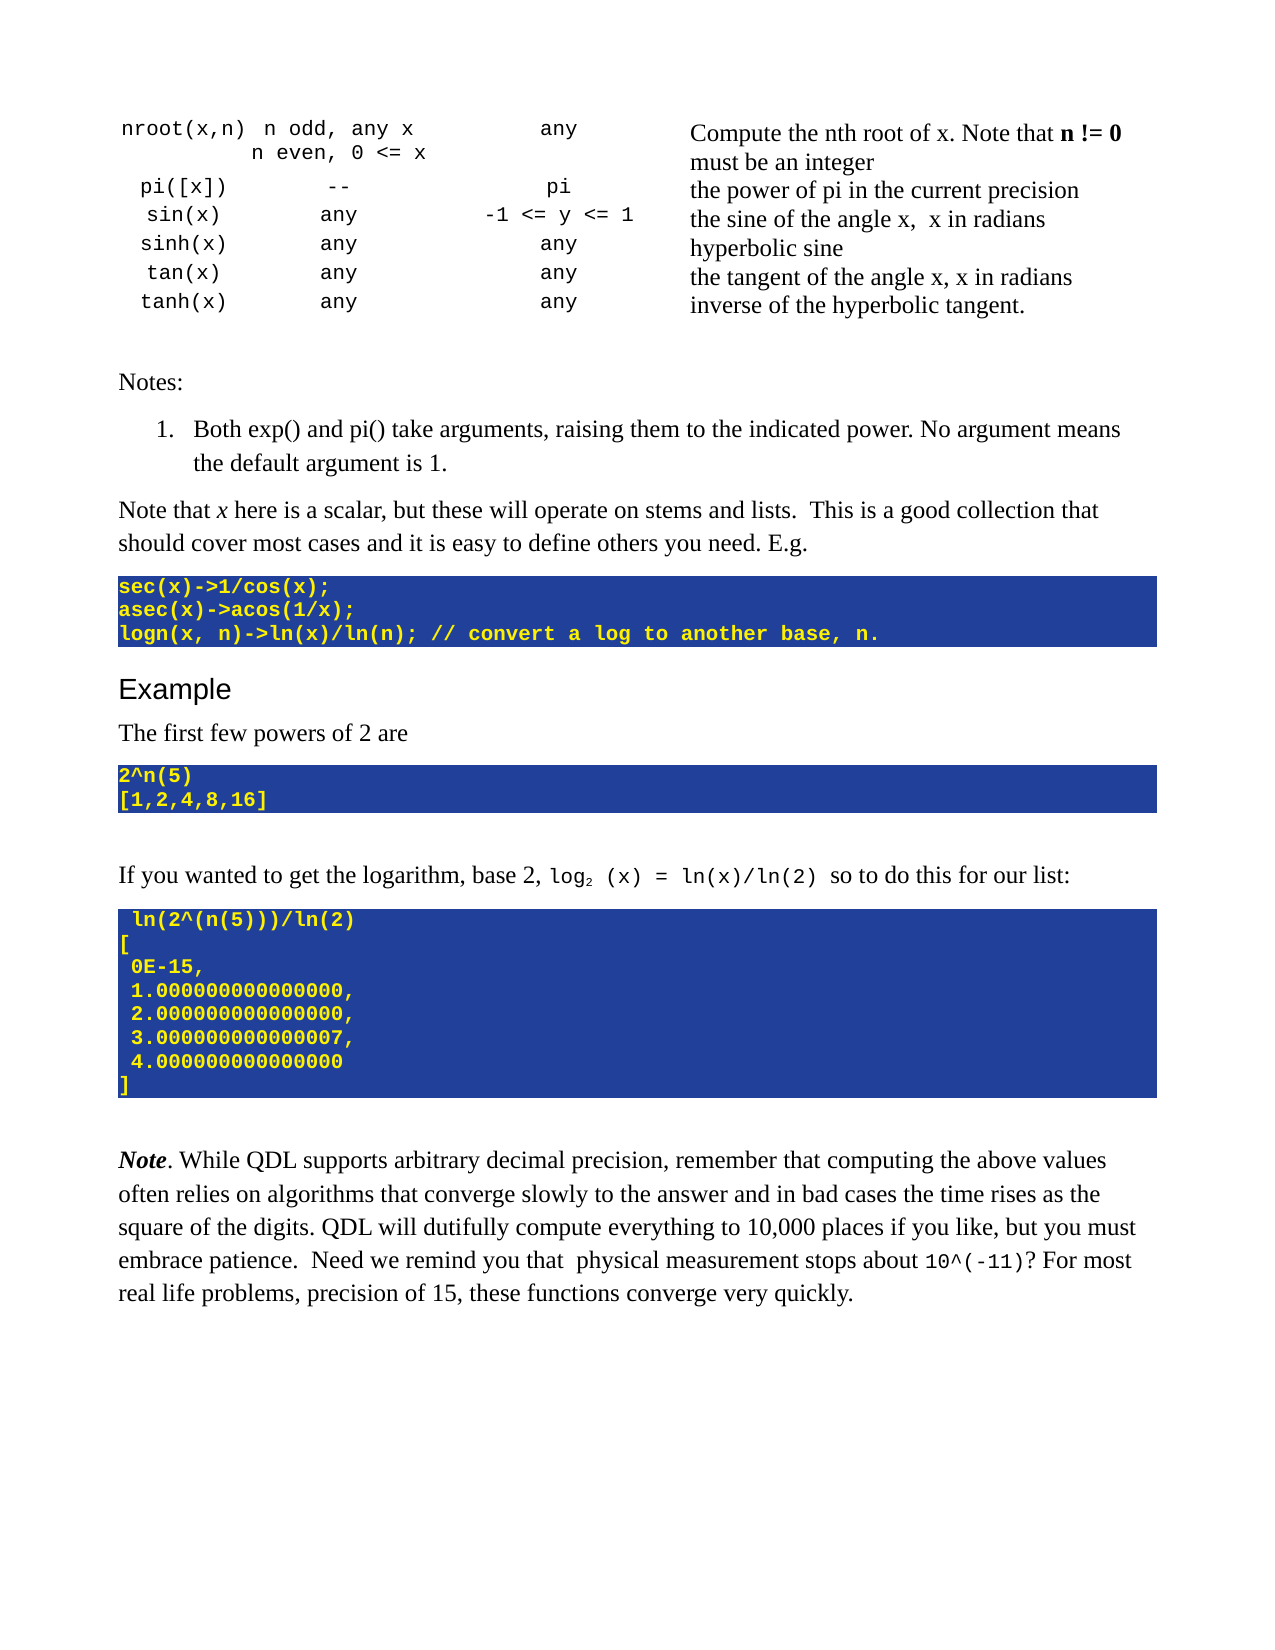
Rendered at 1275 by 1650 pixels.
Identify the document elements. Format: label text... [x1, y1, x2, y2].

table_cell nroot(x,n) [118, 118, 249, 176]
table_cell tan(x) [118, 262, 249, 291]
table_cell inverse of the hyperbolic tangent. [690, 291, 1157, 319]
text ln(2^(n(5)))/ln(2) [118, 909, 1157, 932]
table_cell Compute the nth root of x. Note that n != 0 must be an integer [690, 118, 1157, 176]
text Notes: [118, 367, 1157, 396]
text 1.000000000000000, [118, 980, 1157, 1003]
subtitle Example [118, 672, 1157, 705]
table_cell the tangent of the angle x, x in radians [690, 262, 1157, 291]
table_cell any [428, 291, 690, 319]
text Note that x here is a scalar, but these will operate on stems and lists. This is a good collection that should cover most cases and it is easy to define others you need. E.g. [118, 495, 1157, 557]
table_cell any [249, 204, 427, 233]
table_cell tanh(x) [118, 291, 249, 319]
text Note. While QDL supports arbitrary decimal precision, remember that computing the above values often relies on algorithms that converge slowly to the answer and in bad cases the time rises as the square of the digits. QDL will dutifully compute everything to 10,000 places if you like, but you must embrace patience. Need we remind you that physical measurement stops about 10^(-11)? For most real life problems, precision of 15, these functions converge very quickly. [118, 1146, 1157, 1307]
text [ [118, 932, 1157, 956]
table_cell -1 <= y <= 1 [428, 204, 690, 233]
table_cell pi [428, 176, 690, 204]
text 2.000000000000000, [118, 1003, 1157, 1027]
table_cell the power of pi in the current precision [690, 176, 1157, 204]
table_cell any [249, 233, 427, 262]
table_cell sin(x) [118, 204, 249, 233]
table_cell -- [249, 176, 427, 204]
list Both exp() and pi() take arguments, raising them to the indicated power. No argument means the default argument is 1. [156, 414, 1157, 476]
text [1,2,4,8,16] [118, 789, 1157, 813]
text 0E-15, [118, 956, 1157, 980]
table_cell any [428, 262, 690, 291]
text asec(x)->acos(1/x); [118, 599, 1157, 623]
table_cell hyperbolic sine [690, 233, 1157, 262]
table_cell pi([x]) [118, 176, 249, 204]
table_cell sinh(x) [118, 233, 249, 262]
table_cell n odd, any x n even, 0 <= x [249, 118, 427, 176]
table_cell any [428, 233, 690, 262]
table_cell any [249, 262, 427, 291]
text 2^n(5) [118, 765, 1157, 789]
table_cell any [249, 291, 427, 319]
table_cell the sine of the angle x, x in radians [690, 204, 1157, 233]
text sec(x)->1/cos(x); [118, 576, 1157, 599]
text If you wanted to get the logarithm, base 2, log2 (x) = ln(x)/ln(2) so to do this for our list: [118, 860, 1157, 890]
text ] [118, 1074, 1157, 1098]
table_cell any [428, 118, 690, 176]
text logn(x, n)->ln(x)/ln(n); // convert a log to another base, n. [118, 623, 1157, 647]
text The first few powers of 2 are [118, 718, 1157, 747]
text 3.000000000000007, [118, 1027, 1157, 1051]
text 4.000000000000000 [118, 1051, 1157, 1074]
